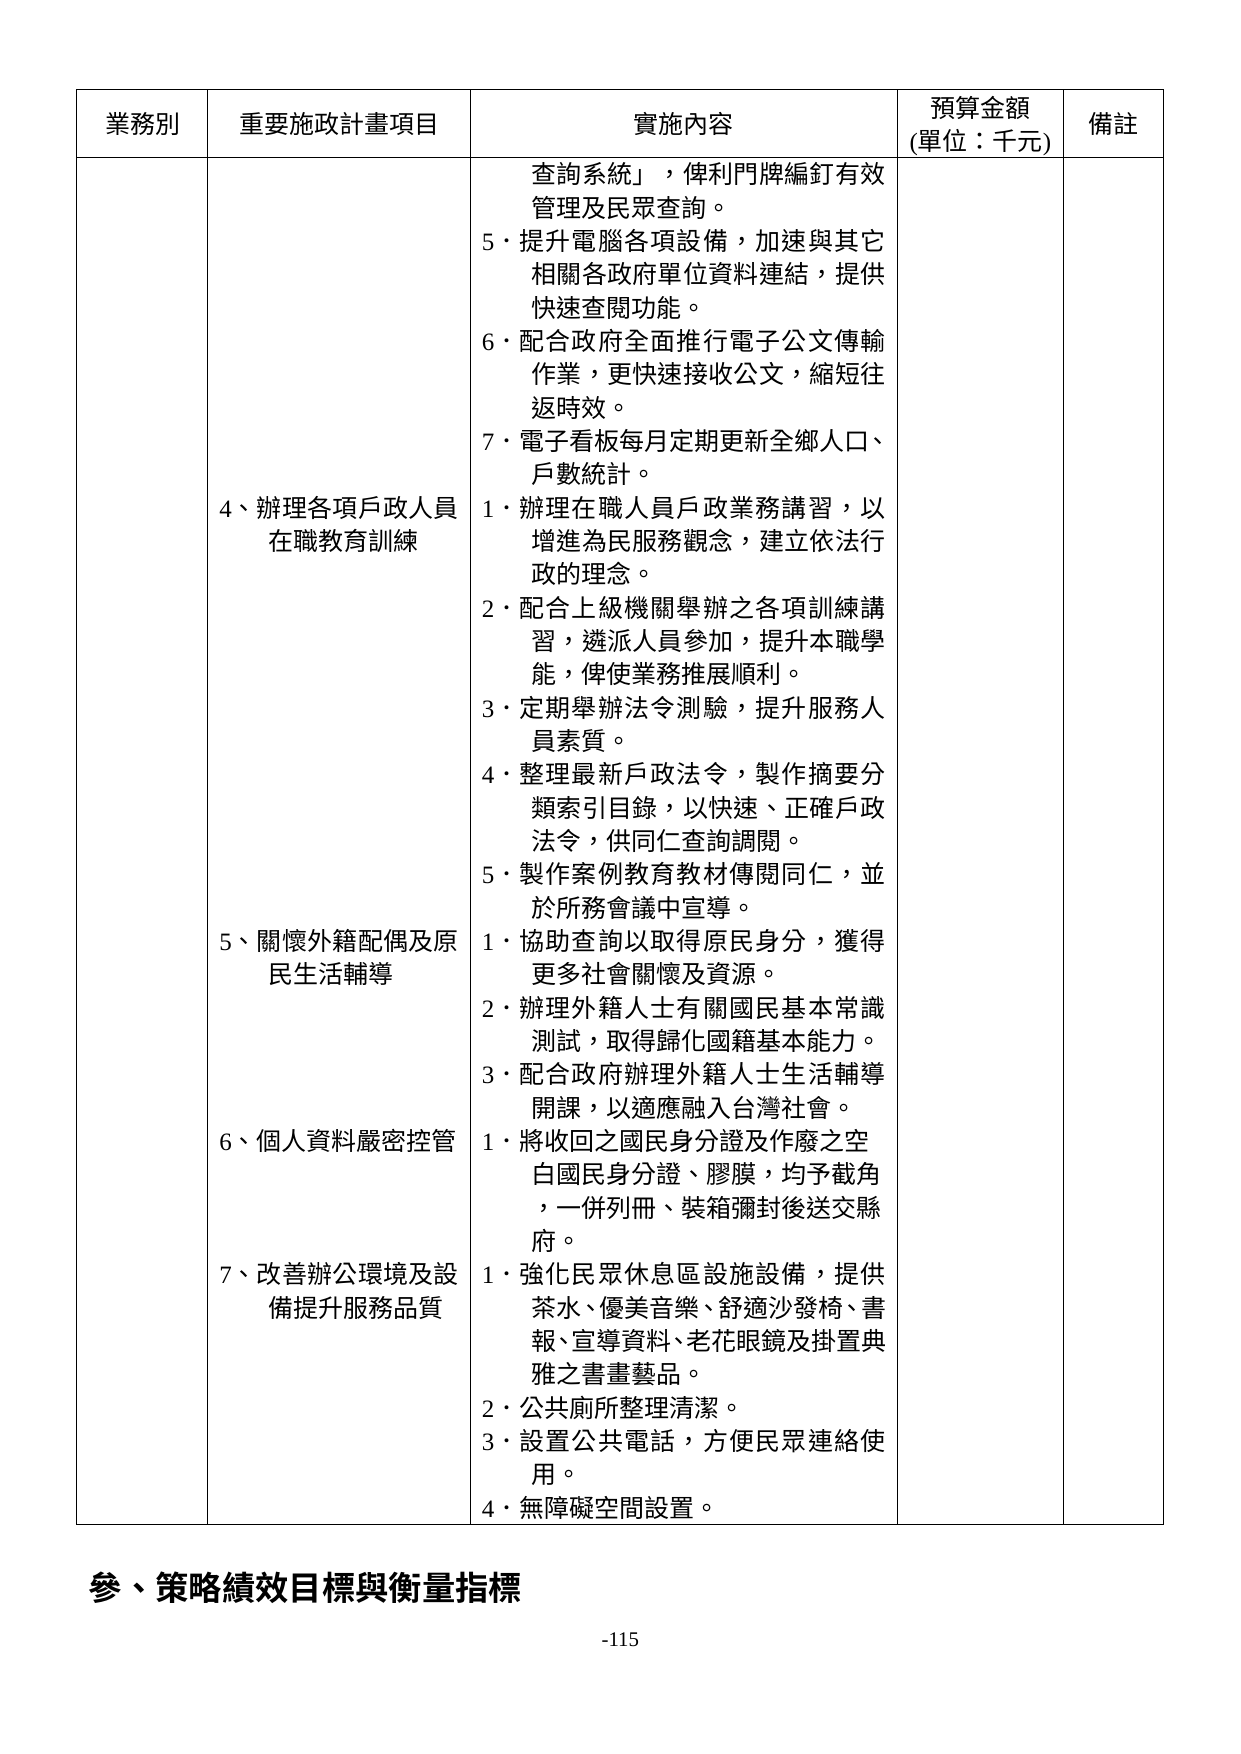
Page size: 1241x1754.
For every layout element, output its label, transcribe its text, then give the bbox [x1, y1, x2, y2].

table_cell 協助查詢以取得原民身分，獲得更多社會關懷及資源。 辦理外籍人士有關國民基本常識測試，取得歸化國籍基本能力。 配合政府辦理外籍人士生活輔導開課，以適應融入台灣社會。 [471, 924, 897, 1124]
table_cell [77, 1257, 207, 1524]
table_cell [77, 490, 207, 924]
table_cell [1064, 924, 1163, 1124]
table_cell 個人資料嚴密控管 [208, 1124, 470, 1257]
table_cell [898, 158, 1063, 490]
table_cell [77, 1124, 207, 1257]
table_cell [1064, 490, 1163, 924]
table_cell 查詢系統」，俾利門牌編釘有效管理及民眾查詢。 提升電腦各項設備，加速與其它相關各政府單位資料連結，提供快速查閱功能。 配合政府全面推行電子公文傳輸作業，更快速接收公文，縮短往返時效。 電子看板每月定期更新全鄉人口、戶數統計。 [471, 158, 897, 490]
table_header 重要施政計畫項目 [208, 90, 470, 157]
table_cell [898, 924, 1063, 1124]
table_cell [77, 924, 207, 1124]
table_cell [1064, 1124, 1163, 1257]
text 參、策略績效目標與衡量指標 [88, 1562, 1152, 1610]
table_cell [1064, 158, 1163, 490]
table_header 業務別 [77, 90, 207, 157]
table_cell [898, 1124, 1063, 1257]
table_cell 強化民眾休息區設施設備，提供茶水、優美音樂、舒適沙發椅、書報、宣導資料、老花眼鏡及掛置典雅之書畫藝品。 公共廁所整理清潔。 設置公共電話，方便民眾連絡使用。 無障礙空間設置。 [471, 1257, 897, 1524]
table_cell 辦理在職人員戶政業務講習，以增進為民服務觀念，建立依法行政的理念。 配合上級機關舉辦之各項訓練講習，遴派人員參加，提升本職學能，俾使業務推展順利。 定期舉辦法令測驗，提升服務人員素質。 整理最新戶政法令，製作摘要分類索引目錄，以快速、正確戶政法令，供同仁查詢調閱。 製作案例教育教材傳閱同仁，並於所務會議中宣導。 [471, 490, 897, 924]
table_cell 改善辦公環境及設備提升服務品質 [208, 1257, 470, 1524]
table_cell 將收回之國民身分證及作廢之空白國民身分證、膠膜，均予截角，一併列冊、裝箱彌封後送交縣府。 [471, 1124, 897, 1257]
table_header 預算金額 (單位：千元) [898, 90, 1063, 157]
table_cell 關懷外籍配偶及原民生活輔導 [208, 924, 470, 1124]
table_cell [1064, 1257, 1163, 1524]
table_cell [898, 1257, 1063, 1524]
table_cell [208, 158, 470, 490]
table_header 備註 [1064, 90, 1163, 157]
table_cell 辦理各項戶政人員在職教育訓練 [208, 490, 470, 924]
table_header 實施內容 [471, 90, 897, 157]
table_cell [77, 158, 207, 490]
table_cell [898, 490, 1063, 924]
